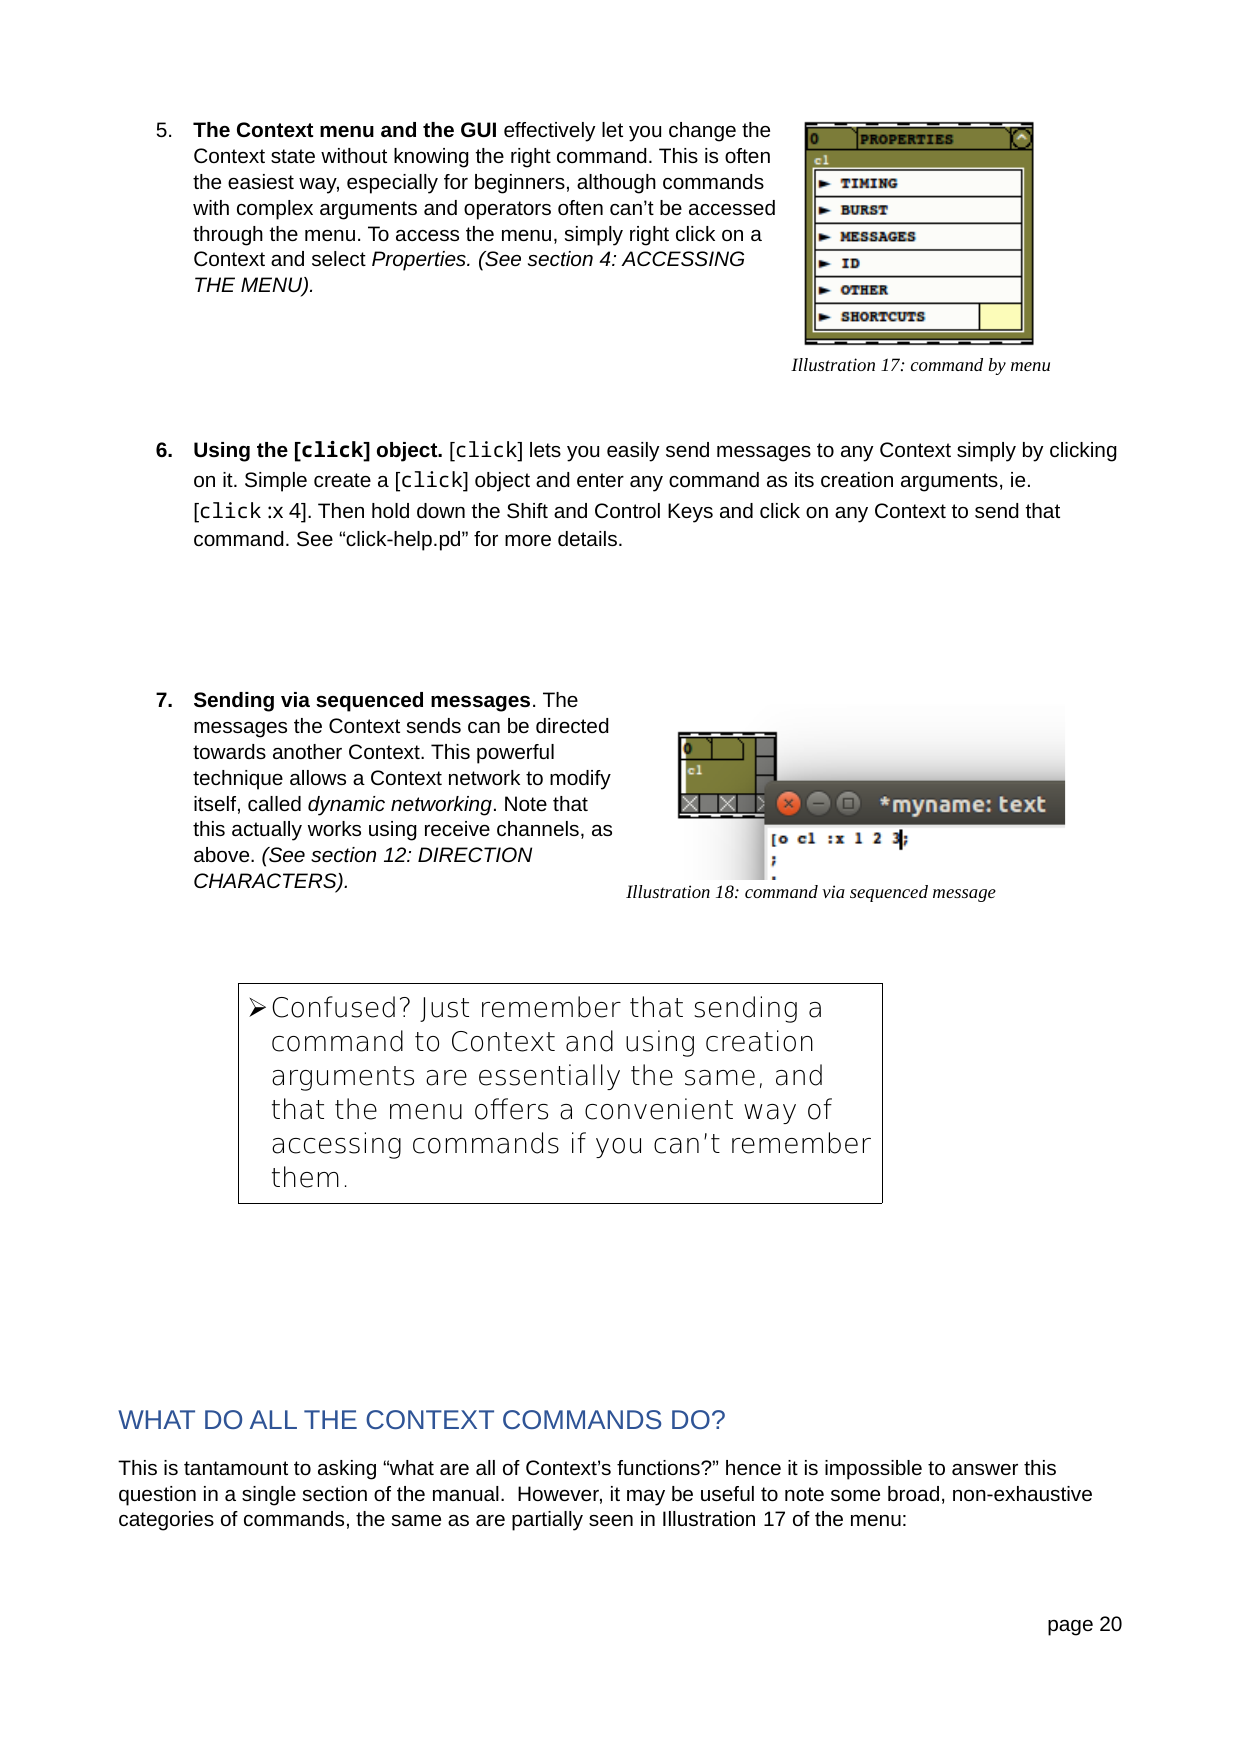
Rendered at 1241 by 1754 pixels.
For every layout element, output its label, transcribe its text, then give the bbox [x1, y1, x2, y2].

subtitle WHAT DO ALL THE CONTEXT COMMANDS DO? [118, 1404, 1122, 1435]
list [1051, 118, 1122, 297]
picture [791, 113, 1051, 353]
list Confused? Just remember that sending a command to Context and using creation arguments are essentially the same, and that the menu offers a convenient way of accessing commands if you can’t remember them. [247, 992, 873, 1194]
text This is tantamount to asking “what are all of Context’s functions?” hence it is impossible to answer this question in a single section of the manual. However, it may be useful to note some broad, non-exhaustive categories of commands, the same as are partially seen in Illustration 17 of the menu: [118, 1456, 1122, 1531]
list Using the [click] object. [click] lets you easily send messages to any Context simply by clicking on it. Simple create a [click] object and enter any command as its creation arguments, ie. [click :x 4]. Then hold down the Shift and Control Keys and click on any Context to send that command. See “click-help.pd” for more details. [156, 435, 1122, 550]
list Illustration 17: command by menu [791, 353, 1051, 376]
list Sending via sequenced messages. The messages the Context sends can be directed towards another Context. This powerful technique allows a Context network to modify itself, called dynamic networking. Note that this actually works using receive channels, as above. (See section 12: DIRECTION CHARACTERS). [156, 688, 1122, 893]
list Illustration 18: command via sequenced message [626, 880, 1065, 902]
list The Context menu and the GUI effectively let you change the Context state without knowing the right command. This is often the easiest way, especially for beginners, although commands with complex arguments and operators often can’t be accessed through the menu. To access the menu, simply right click on a Context and select Properties. (See section 4: ACCESSING THE MENU). [156, 118, 791, 297]
picture [626, 704, 1065, 880]
